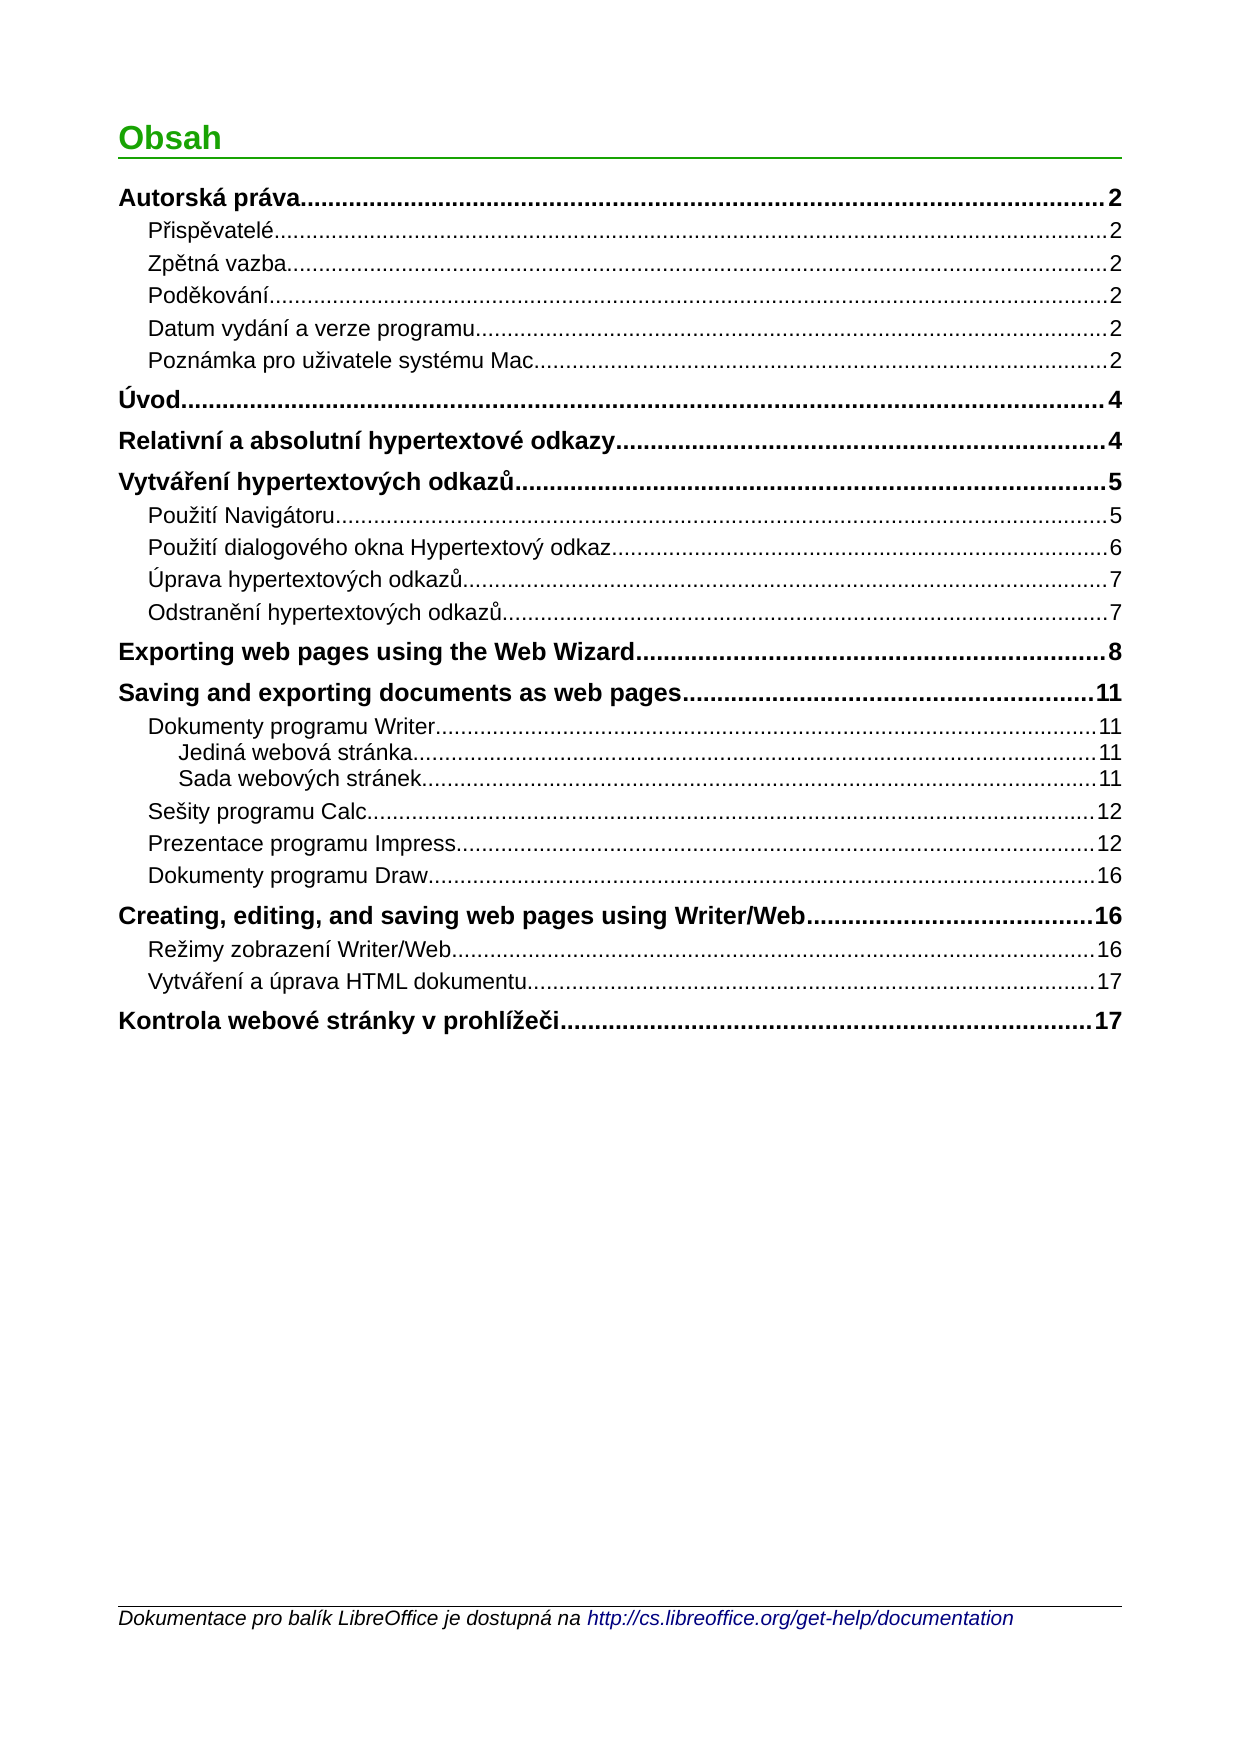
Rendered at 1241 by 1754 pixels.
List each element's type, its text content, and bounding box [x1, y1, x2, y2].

text Exporting web pages using the Web Wizard 8 [118, 637, 1122, 666]
text Autorská práva 2 [118, 183, 1122, 211]
text Použití Navigátoru 5 [148, 502, 1122, 528]
text Úprava hypertextových odkazů 7 [148, 566, 1122, 593]
text Datum vydání a verze programu 2 [148, 314, 1122, 341]
text Prezentace programu Impress 12 [148, 830, 1122, 856]
text Vytváření hypertextových odkazů 5 [118, 467, 1122, 496]
text Creating, editing, and saving web pages using Writer/Web 16 [118, 901, 1122, 929]
text Saving and exporting documents as web pages 11 [118, 678, 1122, 707]
text Kontrola webové stránky v prohlížeči 17 [118, 1006, 1122, 1035]
text Sešity programu Calc 12 [148, 798, 1122, 824]
text Poznámka pro uživatele systému Mac 2 [148, 347, 1122, 373]
text Jediná webová stránka 11 [178, 739, 1122, 765]
text Vytváření a úprava HTML dokumentu 17 [148, 968, 1122, 994]
text Použití dialogového okna Hypertextový odkaz 6 [148, 534, 1122, 560]
text Režimy zobrazení Writer/Web 16 [148, 936, 1122, 962]
text Odstranění hypertextových odkazů 7 [148, 599, 1122, 625]
text Dokumenty programu Writer 11 [148, 713, 1122, 739]
text Poděkování 2 [148, 282, 1122, 308]
text Relativní a absolutní hypertextové odkazy 4 [118, 426, 1122, 455]
text Dokumenty programu Draw 16 [148, 862, 1122, 889]
text Úvod 4 [118, 385, 1122, 414]
text Zpětná vazba 2 [148, 250, 1122, 276]
text Přispěvatelé 2 [148, 217, 1122, 244]
text Sada webových stránek 11 [178, 765, 1122, 792]
subtitle Obsah [118, 118, 1122, 157]
